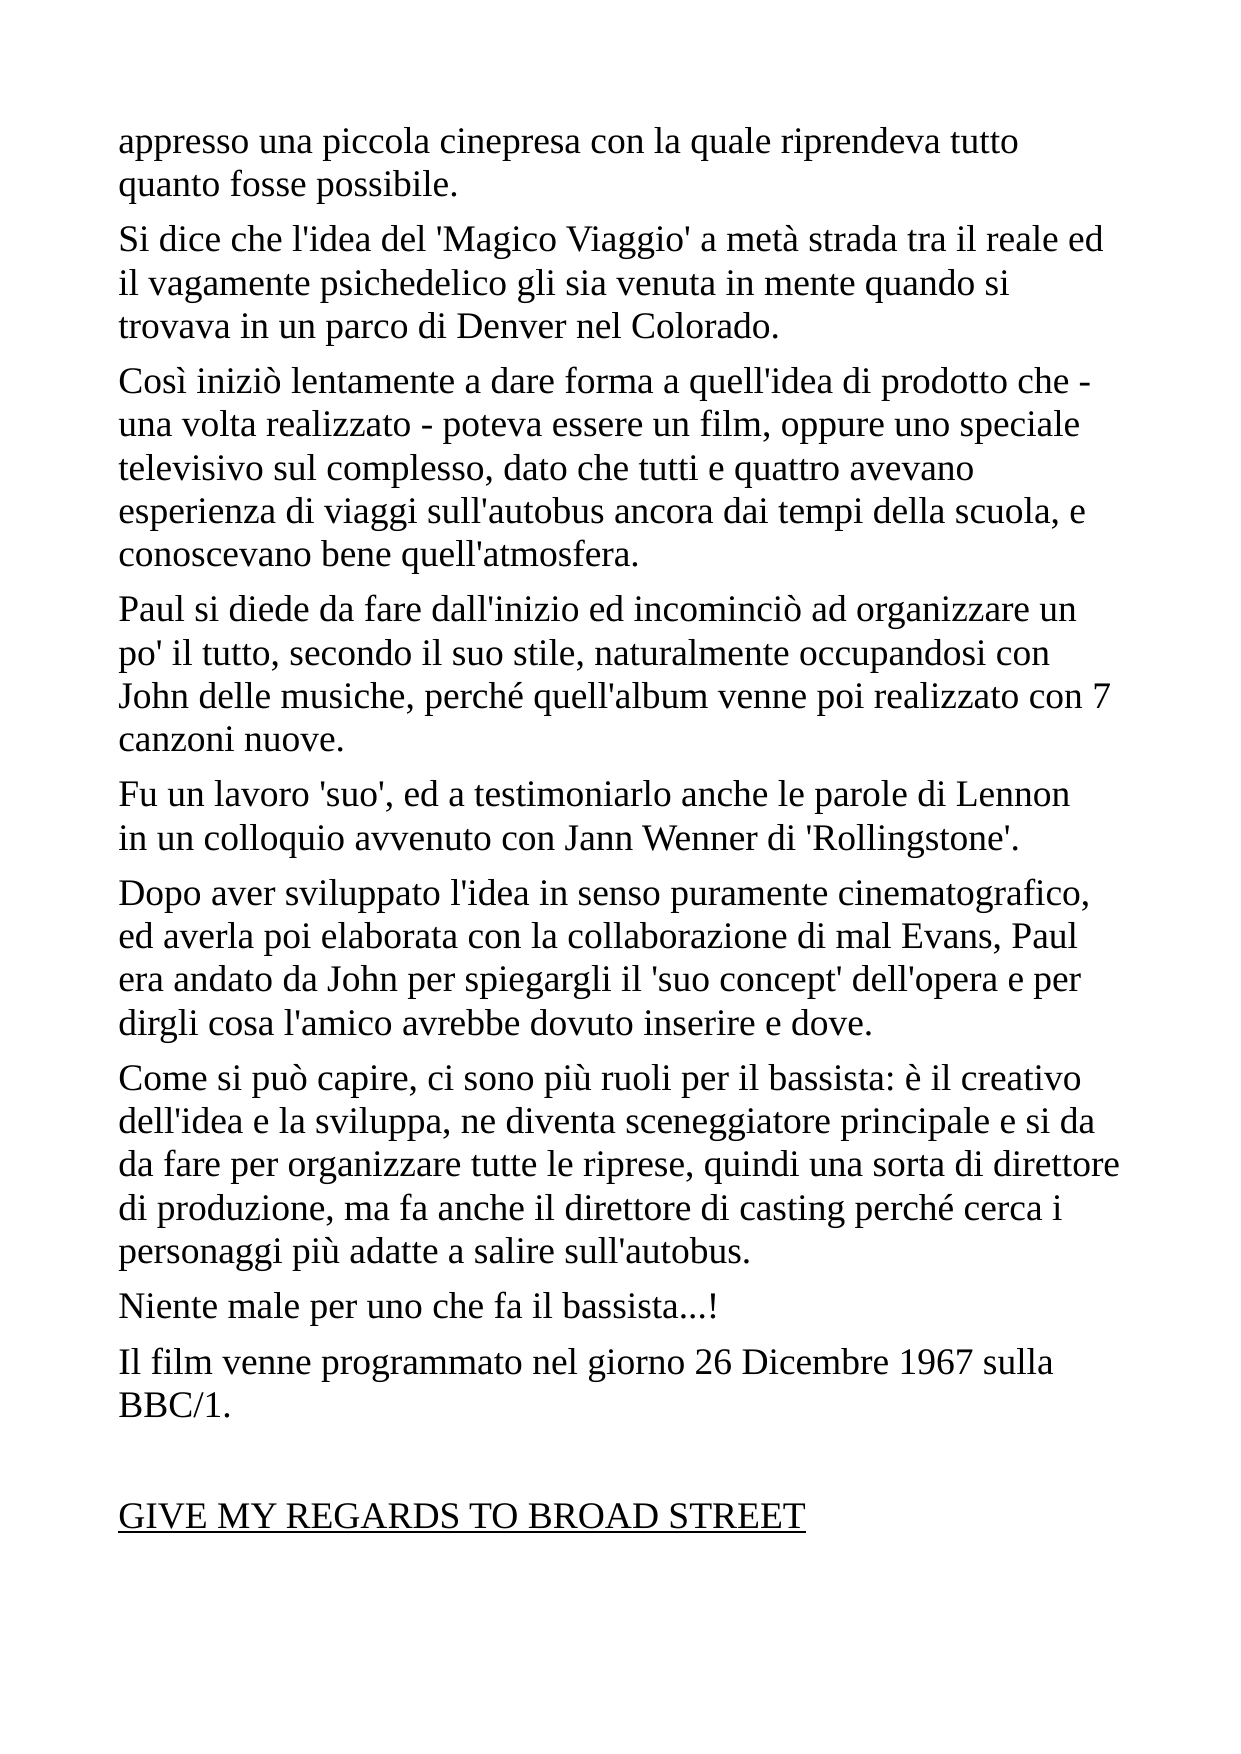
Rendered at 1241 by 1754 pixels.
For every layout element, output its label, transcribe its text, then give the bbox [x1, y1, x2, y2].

text Fu un lavoro 'suo', ed a testimoniarlo anche le parole di Lennon in un colloquio avvenuto con Jann Wenner di 'Rollingstone'. [118, 772, 1122, 858]
text Si dice che l'idea del 'Magico Viaggio' a metà strada tra il reale ed il vagamente psichedelico gli sia venuta in mente quando si trovava in un parco di Denver nel Colorado. [118, 217, 1122, 346]
text Niente male per uno che fa il bassista...! [118, 1284, 1122, 1327]
text Il film venne programmato nel giorno 26 Dicembre 1967 sulla BBC/1. [118, 1339, 1122, 1426]
text Paul si diede da fare dall'inizio ed incominciò ad organizzare un po' il tutto, secondo il suo stile, naturalmente occupandosi con John delle musiche, perché quell'album venne poi realizzato con 7 canzoni nuove. [118, 587, 1122, 759]
text Come si può capire, ci sono più ruoli per il bassista: è il creativo dell'idea e la sviluppa, ne diventa sceneggiatore principale e si da da fare per organizzare tutte le riprese, quindi una sorta di direttore di produzione, ma fa anche il direttore di casting perché cerca i personaggi più adatte a salire sull'autobus. [118, 1056, 1122, 1271]
text Così iniziò lentamente a dare forma a quell'idea di prodotto che - una volta realizzato - poteva essere un film, oppure uno speciale televisivo sul complesso, dato che tutti e quattro avevano esperienza di viaggi sull'autobus ancora dai tempi della scuola, e conoscevano bene quell'atmosfera. [118, 359, 1122, 574]
text Dopo aver sviluppato l'idea in senso puramente cinematografico, ed averla poi elaborata con la collaborazione di mal Evans, Paul era andato da John per spiegargli il 'suo concept' dell'opera e per dirgli cosa l'amico avrebbe dovuto inserire e dove. [118, 871, 1122, 1043]
text appresso una piccola cinepresa con la quale riprendeva tutto quanto fosse possibile. [118, 118, 1122, 204]
text GIVE MY REGARDS TO BROAD STREET [118, 1494, 1122, 1537]
